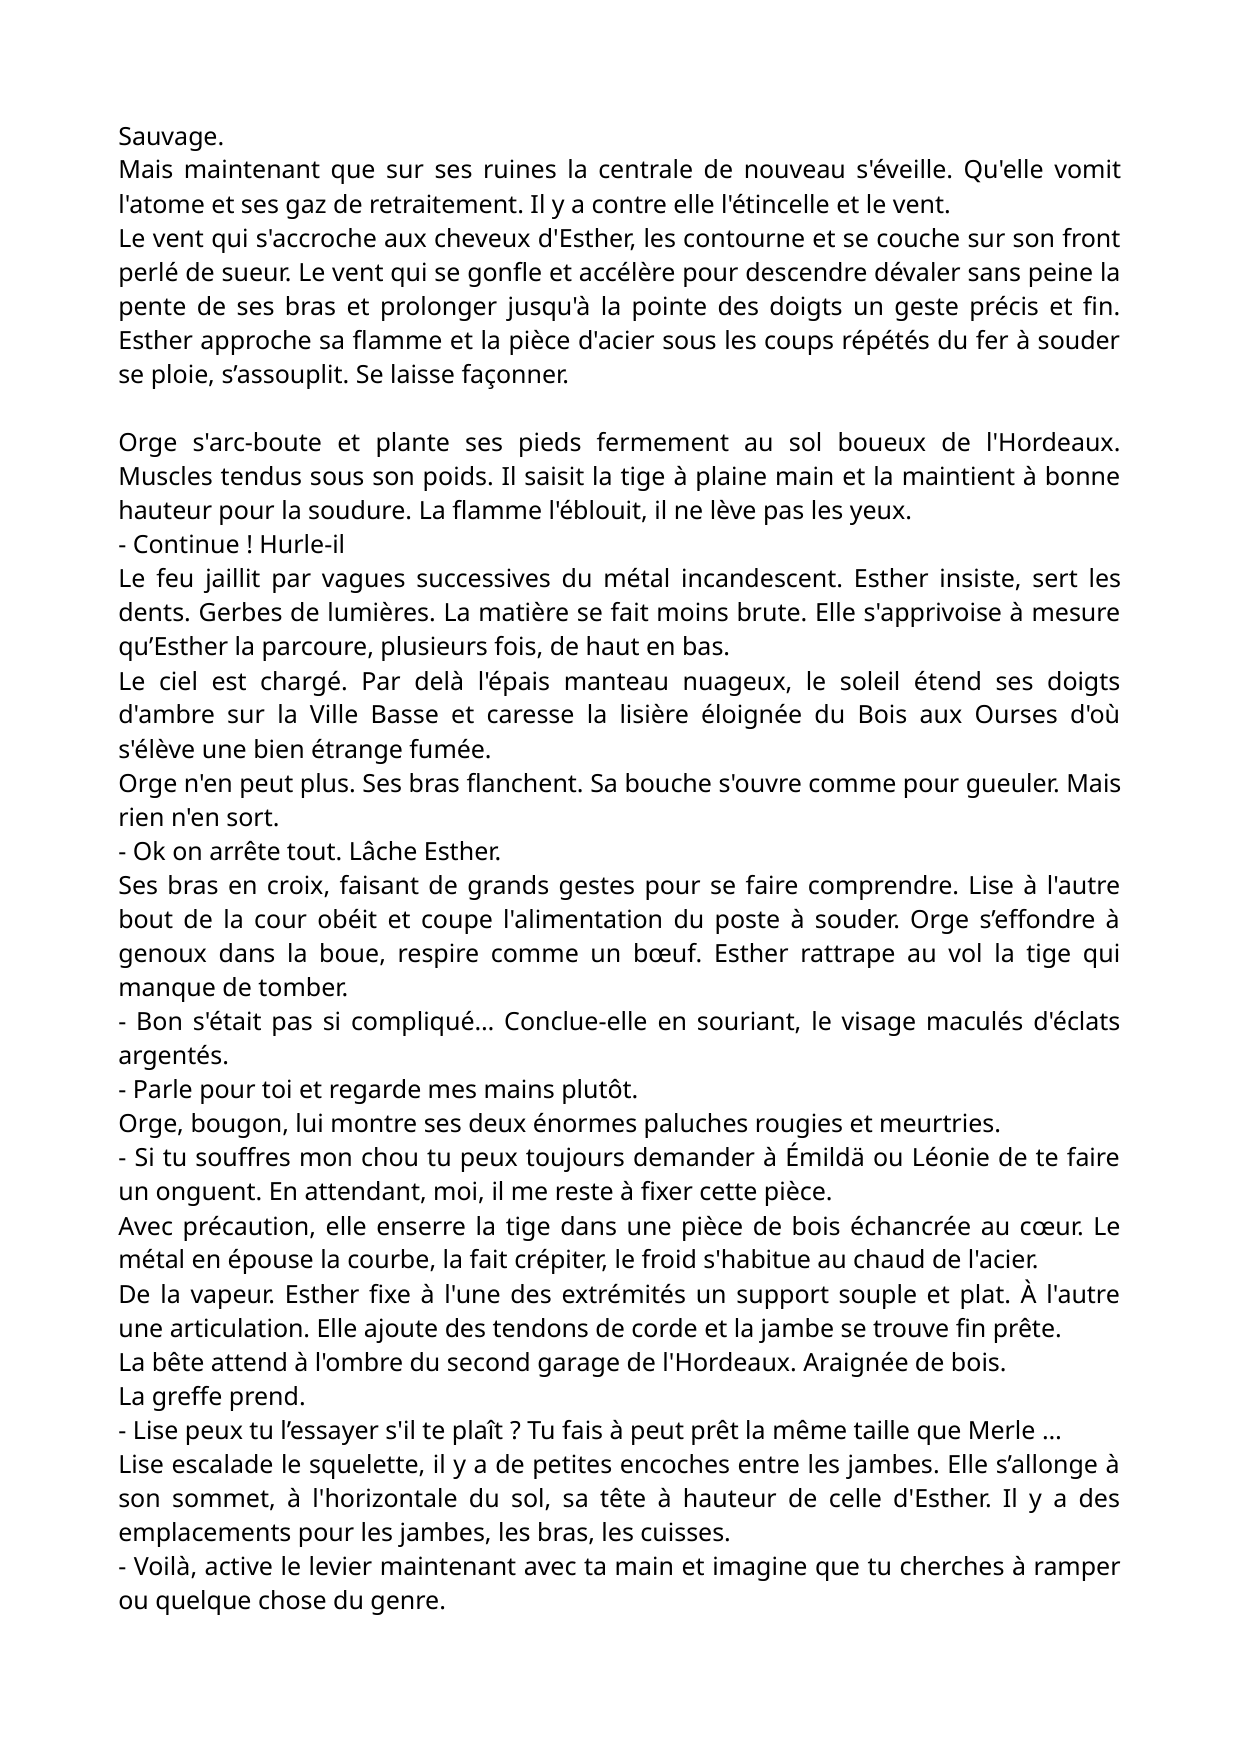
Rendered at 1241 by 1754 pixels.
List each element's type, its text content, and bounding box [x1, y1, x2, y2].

text - Lise peux tu l’essayer s'il te plaît ? Tu fais à peut prêt la même taille que Merle … [118, 1412, 1122, 1447]
text La greffe prend. [118, 1378, 1122, 1412]
text Le vent qui s'accroche aux cheveux d'Esther, les contourne et se couche sur son front perlé de sueur. Le vent qui se gonfle et accélère pour descendre dévaler sans peine la pente de ses bras et prolonger jusqu'à la pointe des doigts un geste précis et fin. Esther approche sa flamme et la pièce d'acier sous les coups répétés du fer à souder se ploie, s’assouplit. Se laisse façonner. [118, 220, 1122, 391]
text Le feu jaillit par vagues successives du métal incandescent. Esther insiste, sert les dents. Gerbes de lumières. La matière se fait moins brute. Elle s'apprivoise à mesure qu’Esther la parcoure, plusieurs fois, de haut en bas. [118, 561, 1122, 663]
text Avec précaution, elle enserre la tige dans une pièce de bois échancrée au cœur. Le métal en épouse la courbe, la fait crépiter, le froid s'habitue au chaud de l'acier. [118, 1208, 1122, 1276]
text Orge, bougon, lui montre ses deux énormes paluches rougies et meurtries. [118, 1106, 1122, 1140]
text Sauvage. [118, 118, 1122, 152]
text - Ok on arrête tout. Lâche Esther. [118, 833, 1122, 867]
text - Voilà, active le levier maintenant avec ta main et imagine que tu cherches à ramper ou quelque chose du genre. [118, 1549, 1122, 1617]
text Le ciel est chargé. Par delà l'épais manteau nuageux, le soleil étend ses doigts d'ambre sur la Ville Basse et caresse la lisière éloignée du Bois aux Ourses d'où s'élève une bien étrange fumée. [118, 663, 1122, 765]
text Orge s'arc-boute et plante ses pieds fermement au sol boueux de l'Hordeaux. Muscles tendus sous son poids. Il saisit la tige à plaine main et la maintient à bonne hauteur pour la soudure. La flamme l'éblouit, il ne lève pas les yeux. [118, 425, 1122, 527]
text - Bon s'était pas si compliqué… Conclue-elle en souriant, le visage maculés d'éclats argentés. [118, 1004, 1122, 1072]
text - Si tu souffres mon chou tu peux toujours demander à Émildä ou Léonie de te faire un onguent. En attendant, moi, il me reste à fixer cette pièce. [118, 1140, 1122, 1208]
text De la vapeur. Esther fixe à l'une des extrémités un support souple et plat. À l'autre une articulation. Elle ajoute des tendons de corde et la jambe se trouve fin prête. [118, 1276, 1122, 1344]
text Mais maintenant que sur ses ruines la centrale de nouveau s'éveille. Qu'elle vomit l'atome et ses gaz de retraitement. Il y a contre elle l'étincelle et le vent. [118, 152, 1122, 220]
text La bête attend à l'ombre du second garage de l'Hordeaux. Araignée de bois. [118, 1344, 1122, 1378]
text Orge n'en peut plus. Ses bras flanchent. Sa bouche s'ouvre comme pour gueuler. Mais rien n'en sort. [118, 765, 1122, 833]
text - Parle pour toi et regarde mes mains plutôt. [118, 1072, 1122, 1106]
text - Continue ! Hurle-il [118, 527, 1122, 561]
text Ses bras en croix, faisant de grands gestes pour se faire comprendre. Lise à l'autre bout de la cour obéit et coupe l'alimentation du poste à souder. Orge s’effondre à genoux dans la boue, respire comme un bœuf. Esther rattrape au vol la tige qui manque de tomber. [118, 867, 1122, 1004]
text Lise escalade le squelette, il y a de petites encoches entre les jambes. Elle s’allonge à son sommet, à l'horizontale du sol, sa tête à hauteur de celle d'Esther. Il y a des emplacements pour les jambes, les bras, les cuisses. [118, 1447, 1122, 1549]
